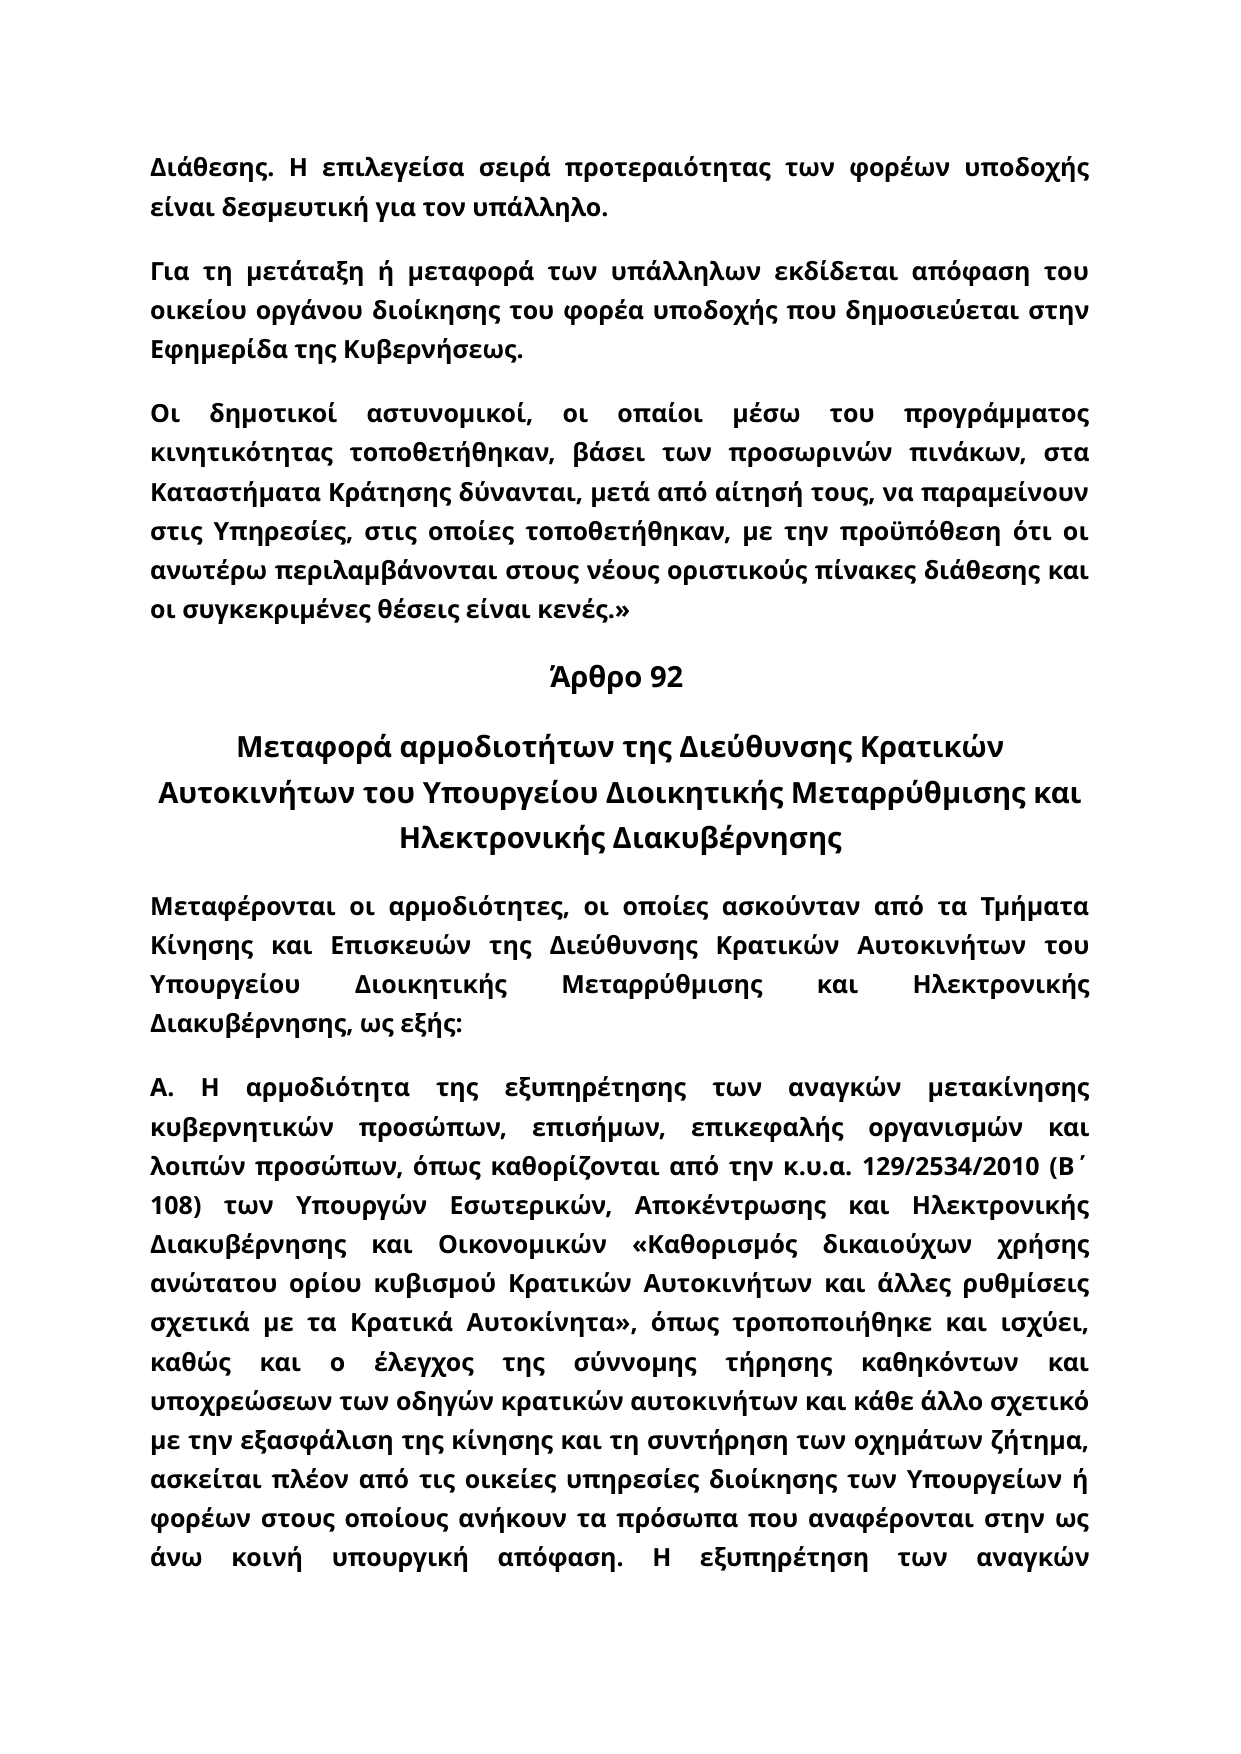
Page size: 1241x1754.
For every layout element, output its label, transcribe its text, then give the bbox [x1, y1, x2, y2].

text Μεταφέρονται οι αρμοδιότητες, οι οποίες ασκούνταν από τα Τμήματα Κίνησης και Επισκευών της Διεύθυνσης Κρατικών Αυτοκινήτων του Υπουργείου Διοικητικής Μεταρρύθμισης και Ηλεκτρονικής Διακυβέρνησης, ως εξής: [150, 888, 1090, 1040]
text Διάθεσης. Η επιλεγείσα σειρά προτεραιότητας των φορέων υποδοχής είναι δεσμευτική για τον υπάλληλο. [150, 150, 1090, 223]
subtitle Μεταφορά αρμοδιοτήτων της Διεύθυνσης Κρατικών Αυτοκινήτων του Υπουργείου Διοικητικής Μεταρρύθμισης και Ηλεκτρονικής Διακυβέρνησης [150, 726, 1090, 857]
text Α. Η αρμοδιότητα της εξυπηρέτησης των αναγκών μετακίνησης κυβερνητικών προσώπων, επισήμων, επικεφαλής οργανισμών και λοιπών προσώπων, όπως καθορίζονται από την κ.υ.α. 129/2534/2010 (Β΄ 108) των Υπουργών Εσωτερικών, Αποκέντρωσης και Ηλεκτρονικής Διακυβέρνησης και Οικονομικών «Καθορισμός δικαιούχων χρήσης ανώτατου ορίου κυβισμού Κρατικών Αυτοκινήτων και άλλες ρυθμίσεις σχετικά με τα Κρατικά Αυτοκίνητα», όπως τροποποιήθηκε και ισχύει, καθώς και ο έλεγχος της σύννομης τήρησης καθηκόντων και υποχρεώσεων των οδηγών κρατικών αυτοκινήτων και κάθε άλλο σχετικό με την εξασφάλιση της κίνησης και τη συντήρηση των οχημάτων ζήτημα, ασκείται πλέον από τις οικείες υπηρεσίες διοίκησης των Υπουργείων ή φορέων στους οποίους ανήκουν τα πρόσωπα που αναφέρονται στην ως άνω κοινή υπουργική απόφαση. Η εξυπηρέτηση των αναγκών [150, 1070, 1090, 1574]
text Για τη μετάταξη ή μεταφορά των υπάλληλων εκδίδεται απόφαση του οικείου οργάνου διοίκησης του φορέα υποδοχής που δημοσιεύεται στην Εφημερίδα της Κυβερνήσεως. [150, 253, 1090, 366]
text Οι δημοτικοί αστυνομικοί, οι οπαίοι μέσω του προγράμματος κινητικότητας τοποθετήθηκαν, βάσει των προσωρινών πινάκων, στα Καταστήματα Κράτησης δύνανται, μετά από αίτησή τους, να παραμείνουν στις Υπηρεσίες, στις οποίες τοποθετήθηκαν, με την προϋπόθεση ότι οι ανωτέρω περιλαμβάνονται στους νέους οριστικούς πίνακες διάθεσης και οι συγκεκριμένες θέσεις είναι κενές.» [150, 396, 1090, 626]
subtitle Άρθρο 92 [150, 656, 1090, 696]
